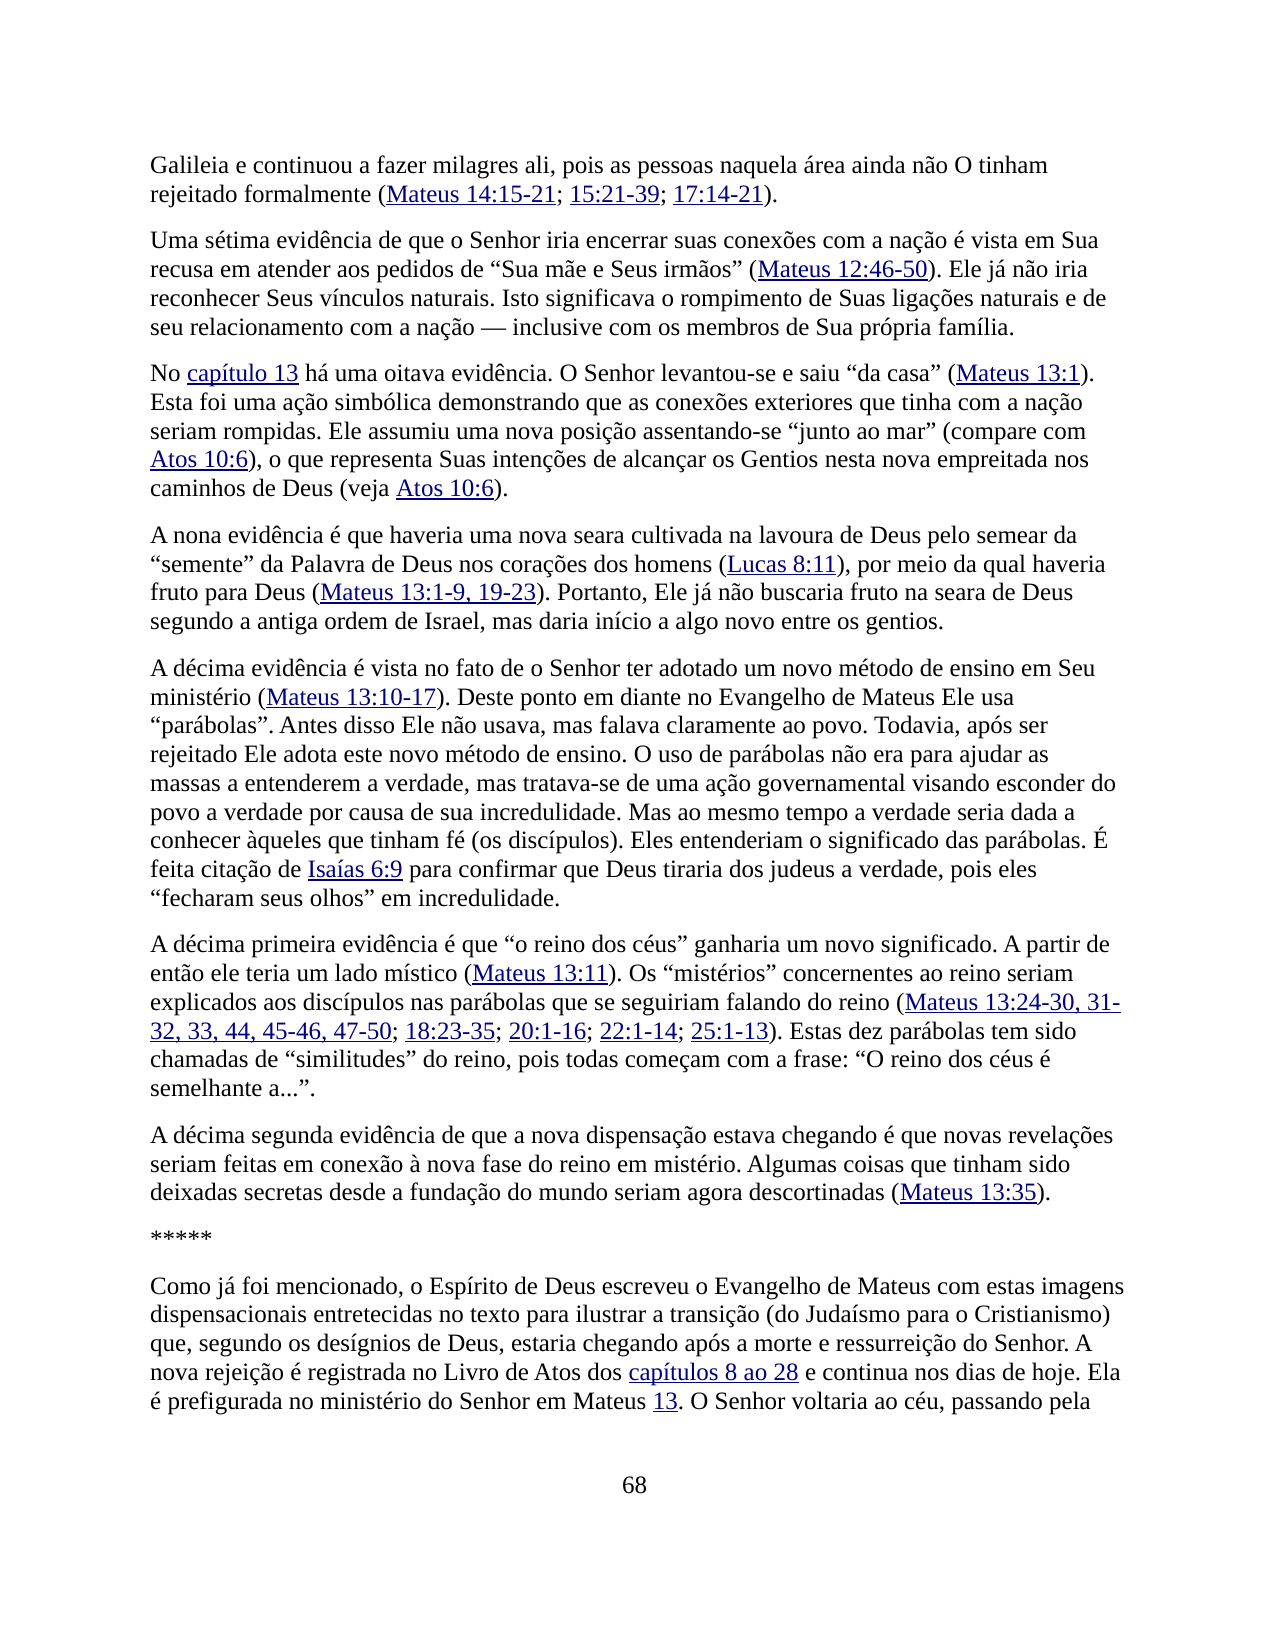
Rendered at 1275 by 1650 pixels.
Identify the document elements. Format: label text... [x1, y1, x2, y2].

text ***** [150, 1224, 1125, 1253]
text No capítulo 13 há uma oitava evidência. O Senhor levantou-se e saiu “da casa” (Mateus 13:1). Esta foi uma ação simbólica demonstrando que as conexões exteriores que tinha com a nação seriam rompidas. Ele assumiu uma nova posição assentando-se “junto ao mar” (compare com Atos 10:6), o que representa Suas intenções de alcançar os Gentios nesta nova empreitada nos caminhos de Deus (veja Atos 10:6). [150, 358, 1125, 502]
text A décima evidência é vista no fato de o Senhor ter adotado um novo método de ensino em Seu ministério (Mateus 13:10-17). Deste ponto em diante no Evangelho de Mateus Ele usa “parábolas”. Antes disso Ele não usava, mas falava claramente ao povo. Todavia, após ser rejeitado Ele adota este novo método de ensino. O uso de parábolas não era para ajudar as massas a entenderem a verdade, mas tratava-se de uma ação governamental visando esconder do povo a verdade por causa de sua incredulidade. Mas ao mesmo tempo a verdade seria dada a conhecer àqueles que tinham fé (os discípulos). Eles entenderiam o significado das parábolas. É feita citação de Isaías 6:9 para confirmar que Deus tiraria dos judeus a verdade, pois eles “fecharam seus olhos” em incredulidade. [150, 653, 1125, 912]
text A décima segunda evidência de que a nova dispensação estava chegando é que novas revelações seriam feitas em conexão à nova fase do reino em mistério. Algumas coisas que tinham sido deixadas secretas desde a fundação do mundo seriam agora descortinadas (Mateus 13:35). [150, 1120, 1125, 1206]
text Como já foi mencionado, o Espírito de Deus escreveu o Evangelho de Mateus com estas imagens dispensacionais entretecidas no texto para ilustrar a transição (do Judaísmo para o Cristianismo) que, segundo os desígnios de Deus, estaria chegando após a morte e ressurreição do Senhor. A nova rejeição é registrada no Livro de Atos dos capítulos 8 ao 28 e continua nos dias de hoje. Ela é prefigurada no ministério do Senhor em Mateus 13. O Senhor voltaria ao céu, passando pela [150, 1271, 1125, 1414]
text A décima primeira evidência é que “o reino dos céus” ganharia um novo significado. A partir de então ele teria um lado místico (Mateus 13:11). Os “mistérios” concernentes ao reino seriam explicados aos discípulos nas parábolas que se seguiriam falando do reino (Mateus 13:24-30, 31-32, 33, 44, 45-46, 47-50; 18:23-35; 20:1-16; 22:1-14; 25:1-13). Estas dez parábolas tem sido chamadas de “similitudes” do reino, pois todas começam com a frase: “O reino dos céus é semelhante a...”. [150, 929, 1125, 1102]
text Uma sétima evidência de que o Senhor iria encerrar suas conexões com a nação é vista em Sua recusa em atender aos pedidos de “Sua mãe e Seus irmãos” (Mateus 12:46-50). Ele já não iria reconhecer Seus vínculos naturais. Isto significava o rompimento de Suas ligações naturais e de seu relacionamento com a nação — inclusive com os membros de Sua própria família. [150, 225, 1125, 340]
text A nona evidência é que haveria uma nova seara cultivada na lavoura de Deus pelo semear da “semente” da Palavra de Deus nos corações dos homens (Lucas 8:11), por meio da qual haveria fruto para Deus (Mateus 13:1-9, 19-23). Portanto, Ele já não buscaria fruto na seara de Deus segundo a antiga ordem de Israel, mas daria início a algo novo entre os gentios. [150, 520, 1125, 635]
text Galileia e continuou a fazer milagres ali, pois as pessoas naquela área ainda não O tinham rejeitado formalmente (Mateus 14:15-21; 15:21-39; 17:14-21). [150, 150, 1125, 207]
